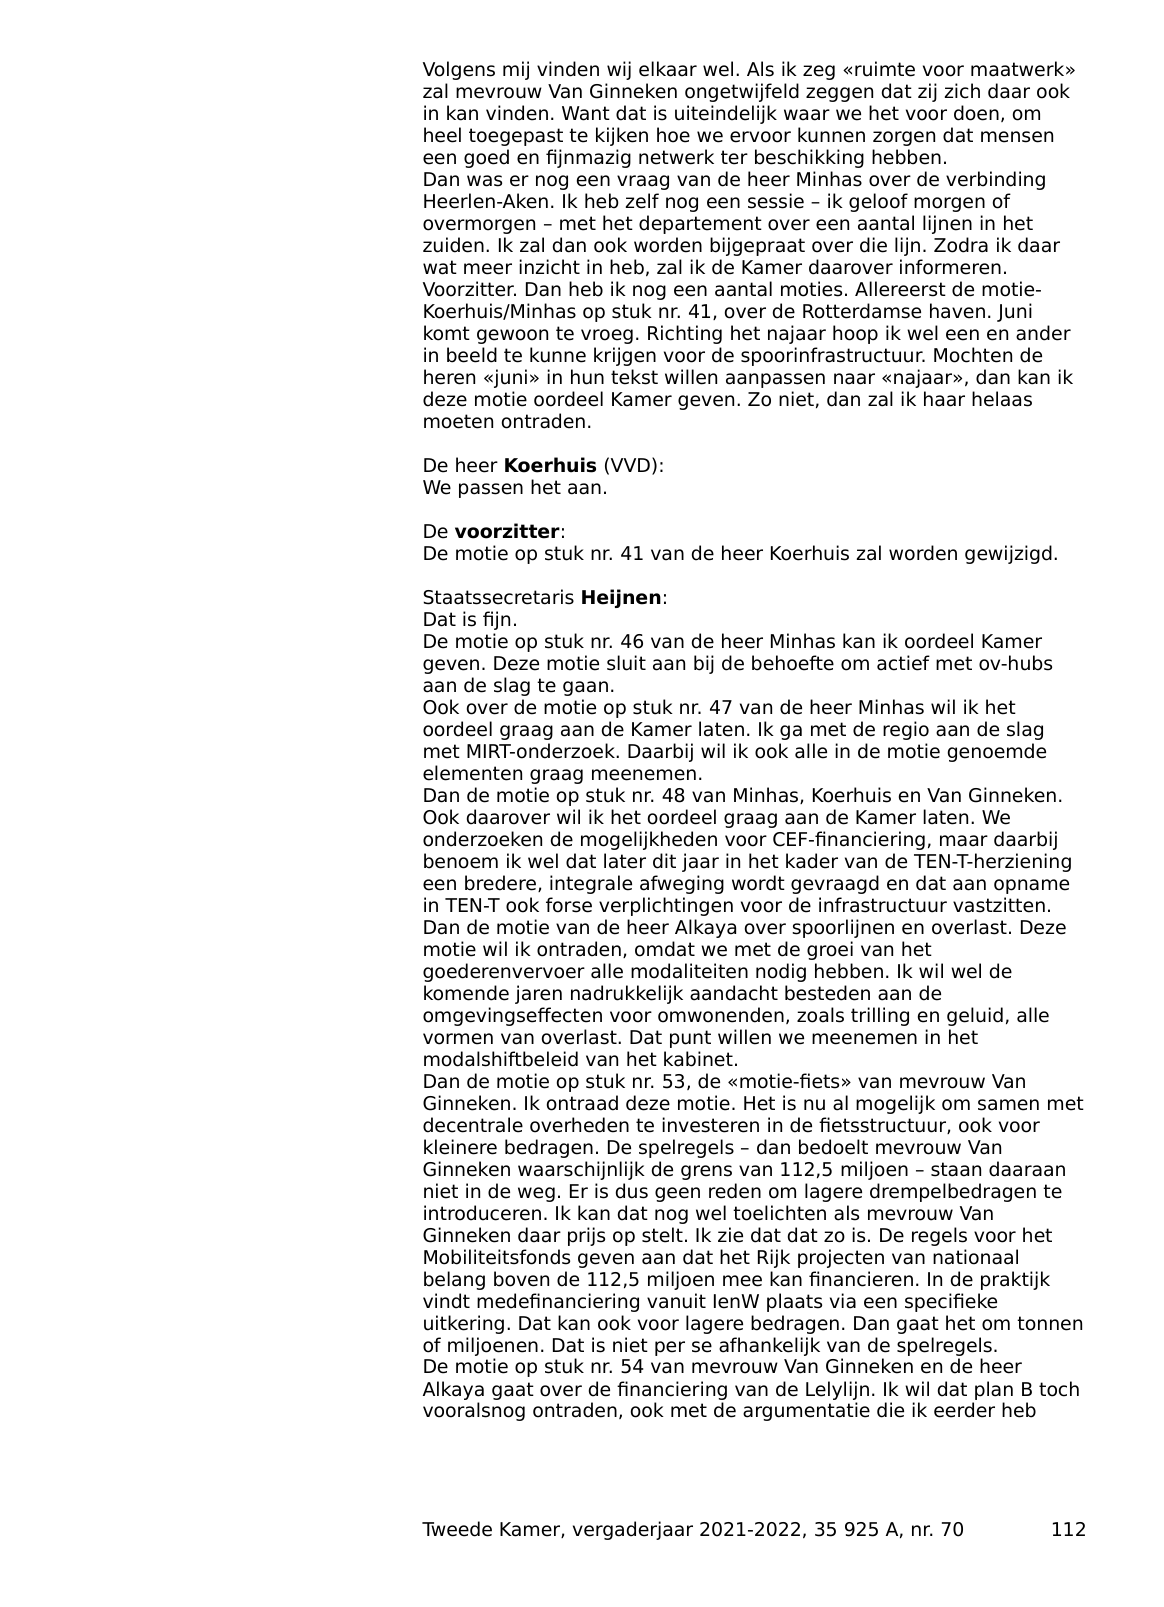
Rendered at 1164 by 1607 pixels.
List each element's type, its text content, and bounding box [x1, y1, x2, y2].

text De voorzitter: [422, 521, 1087, 543]
text Volgens mij vinden wij elkaar wel. Als ik zeg «ruimte voor maatwerk» zal mevrouw Van Ginneken ongetwijfeld zeggen dat zij zich daar ook in kan vinden. Want dat is uiteindelijk waar we het voor doen, om heel toegepast te kijken hoe we ervoor kunnen zorgen dat mensen een goed en fijnmazig netwerk ter beschikking hebben. [422, 59, 1087, 169]
text De motie op stuk nr. 41 van de heer Koerhuis zal worden gewijzigd. [422, 543, 1087, 565]
text We passen het aan. [422, 477, 1087, 499]
text Staatssecretaris Heijnen: [422, 587, 1087, 609]
text Dan de motie op stuk nr. 48 van Minhas, Koerhuis en Van Ginneken. Ook daarover wil ik het oordeel graag aan de Kamer laten. We onderzoeken de mogelijkheden voor CEF-financiering, maar daarbij benoem ik wel dat later dit jaar in het kader van de TEN-T-herziening een bredere, integrale afweging wordt gevraagd en dat aan opname in TEN-T ook forse verplichtingen voor de infrastructuur vastzitten. [422, 785, 1087, 917]
text De motie op stuk nr. 54 van mevrouw Van Ginneken en de heer Alkaya gaat over de financiering van de Lelylijn. Ik wil dat plan B toch vooralsnog ontraden, ook met de argumentatie die ik eerder heb [422, 1356, 1087, 1422]
text Dan de motie van de heer Alkaya over spoorlijnen en overlast. Deze motie wil ik ontraden, omdat we met de groei van het goederenvervoer alle modaliteiten nodig hebben. Ik wil wel de komende jaren nadrukkelijk aandacht besteden aan de omgevingseffecten voor omwonenden, zoals trilling en geluid, alle vormen van overlast. Dat punt willen we meenemen in het modalshiftbeleid van het kabinet. [422, 917, 1087, 1071]
text Dan was er nog een vraag van de heer Minhas over de verbinding Heerlen-Aken. Ik heb zelf nog een sessie – ik geloof morgen of overmorgen – met het departement over een aantal lijnen in het zuiden. Ik zal dan ook worden bijgepraat over die lijn. Zodra ik daar wat meer inzicht in heb, zal ik de Kamer daarover informeren. [422, 169, 1087, 279]
text Dan de motie op stuk nr. 53, de «motie-fiets» van mevrouw Van Ginneken. Ik ontraad deze motie. Het is nu al mogelijk om samen met decentrale overheden te investeren in de fietsstructuur, ook voor kleinere bedragen. De spelregels – dan bedoelt mevrouw Van Ginneken waarschijnlijk de grens van 112,5 miljoen – staan daaraan niet in de weg. Er is dus geen reden om lagere drempelbedragen te introduceren. Ik kan dat nog wel toelichten als mevrouw Van Ginneken daar prijs op stelt. Ik zie dat dat zo is. De regels voor het Mobiliteitsfonds geven aan dat het Rijk projecten van nationaal belang boven de 112,5 miljoen mee kan financieren. In de praktijk vindt medefinanciering vanuit IenW plaats via een specifieke uitkering. Dat kan ook voor lagere bedragen. Dan gaat het om tonnen of miljoenen. Dat is niet per se afhankelijk van de spelregels. [422, 1071, 1087, 1356]
text De motie op stuk nr. 46 van de heer Minhas kan ik oordeel Kamer geven. Deze motie sluit aan bij de behoefte om actief met ov-hubs aan de slag te gaan. [422, 631, 1087, 697]
text De heer Koerhuis (VVD): [422, 455, 1087, 477]
text Dat is fijn. [422, 609, 1087, 631]
text Voorzitter. Dan heb ik nog een aantal moties. Allereerst de motie-Koerhuis/Minhas op stuk nr. 41, over de Rotterdamse haven. Juni komt gewoon te vroeg. Richting het najaar hoop ik wel een en ander in beeld te kunne krijgen voor de spoorinfrastructuur. Mochten de heren «juni» in hun tekst willen aanpassen naar «najaar», dan kan ik deze motie oordeel Kamer geven. Zo niet, dan zal ik haar helaas moeten ontraden. [422, 279, 1087, 433]
text Ook over de motie op stuk nr. 47 van de heer Minhas wil ik het oordeel graag aan de Kamer laten. Ik ga met de regio aan de slag met MIRT-onderzoek. Daarbij wil ik ook alle in de motie genoemde elementen graag meenemen. [422, 697, 1087, 785]
